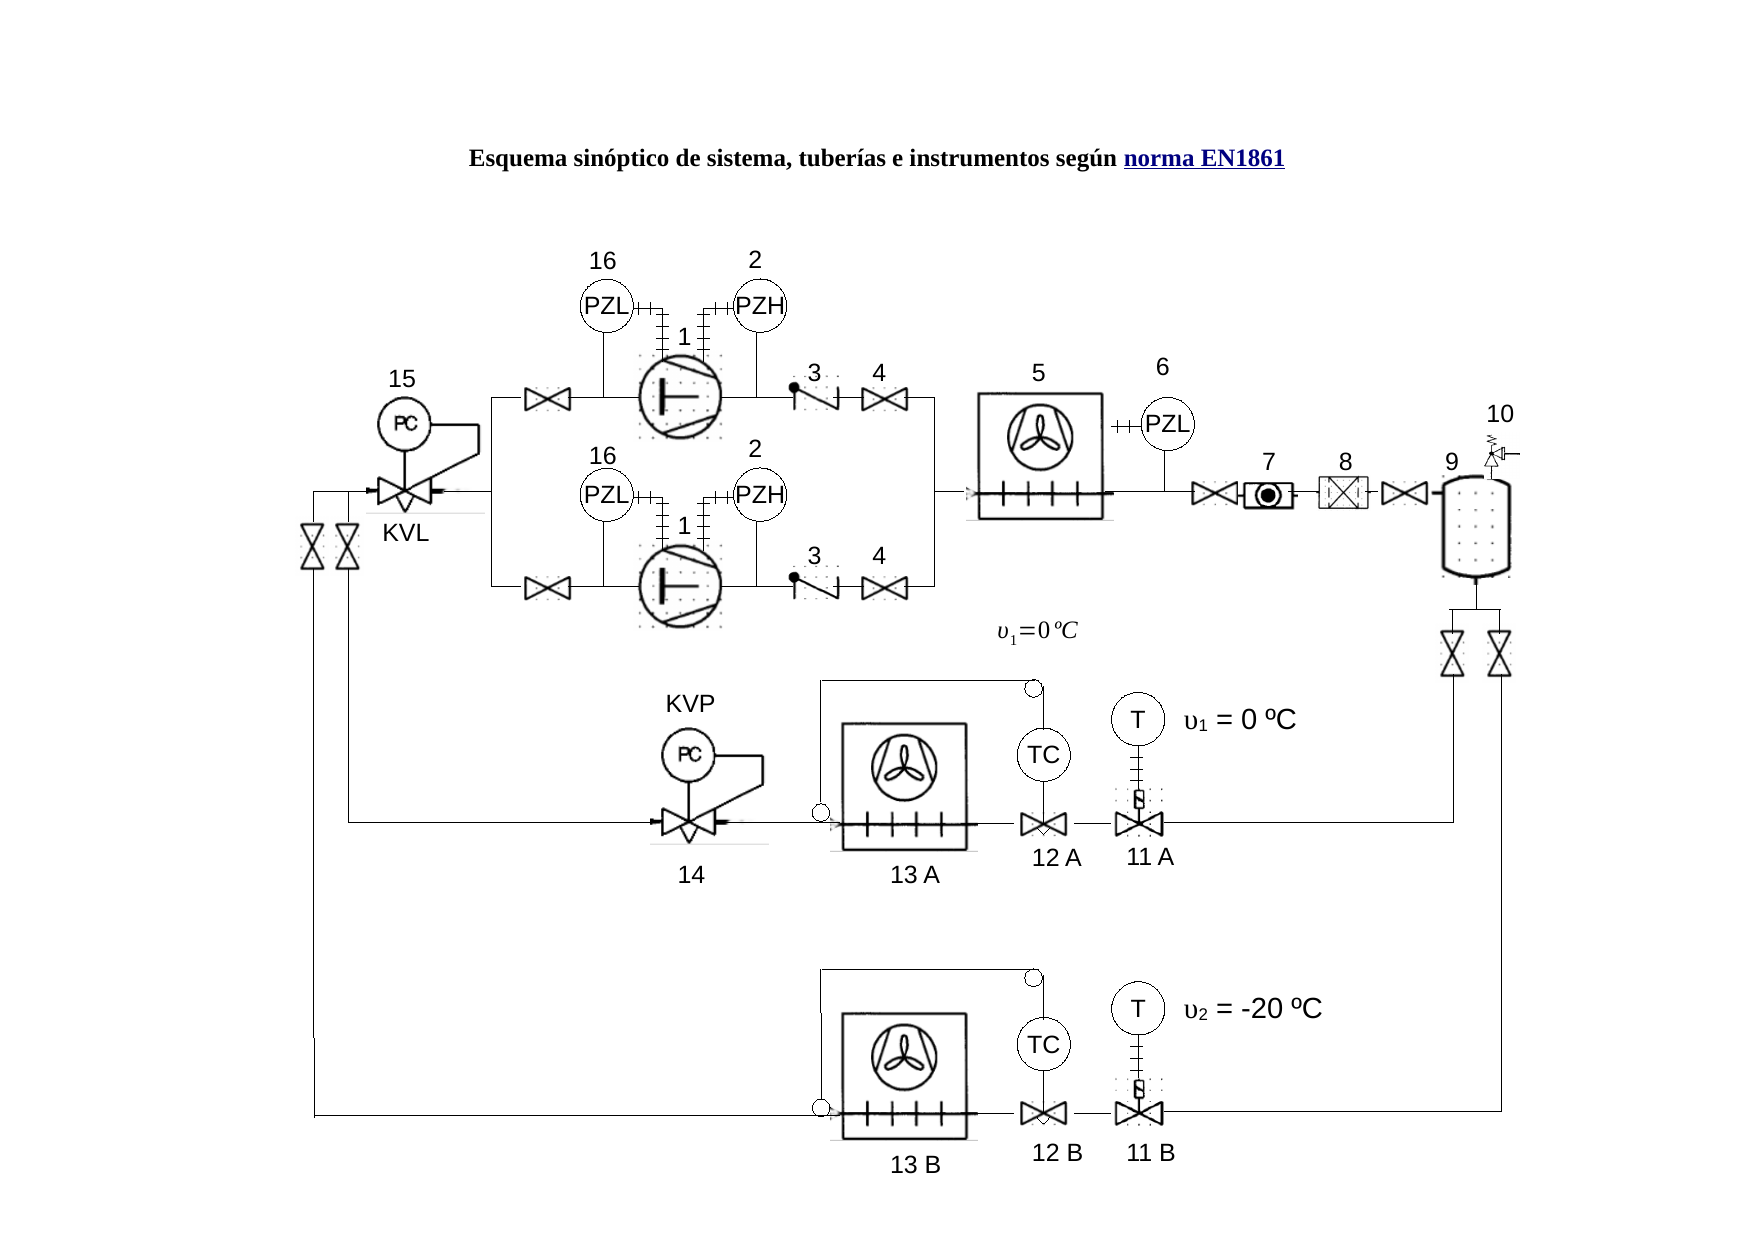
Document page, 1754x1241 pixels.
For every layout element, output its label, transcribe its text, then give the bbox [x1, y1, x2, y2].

picture [366, 396, 485, 514]
picture [1317, 476, 1370, 510]
picture [830, 1005, 978, 1144]
picture [1185, 476, 1298, 512]
picture [1014, 1096, 1074, 1130]
picture [634, 351, 722, 441]
picture [1014, 807, 1074, 841]
text Esquema sinóptico de sistema, tuberías e instrumentos según norma EN1861 [118, 143, 1636, 172]
picture [855, 571, 915, 605]
picture [966, 385, 1114, 524]
picture [1483, 624, 1515, 682]
picture [830, 715, 978, 855]
picture [331, 517, 363, 575]
picture [855, 382, 915, 416]
picture [296, 517, 328, 575]
picture [518, 382, 578, 416]
picture [1111, 785, 1165, 839]
picture [784, 565, 844, 606]
picture [518, 571, 578, 605]
picture [634, 541, 722, 630]
picture [784, 375, 844, 417]
picture [1375, 432, 1520, 585]
picture [650, 727, 769, 845]
picture [1111, 1075, 1165, 1128]
picture [1436, 624, 1468, 682]
